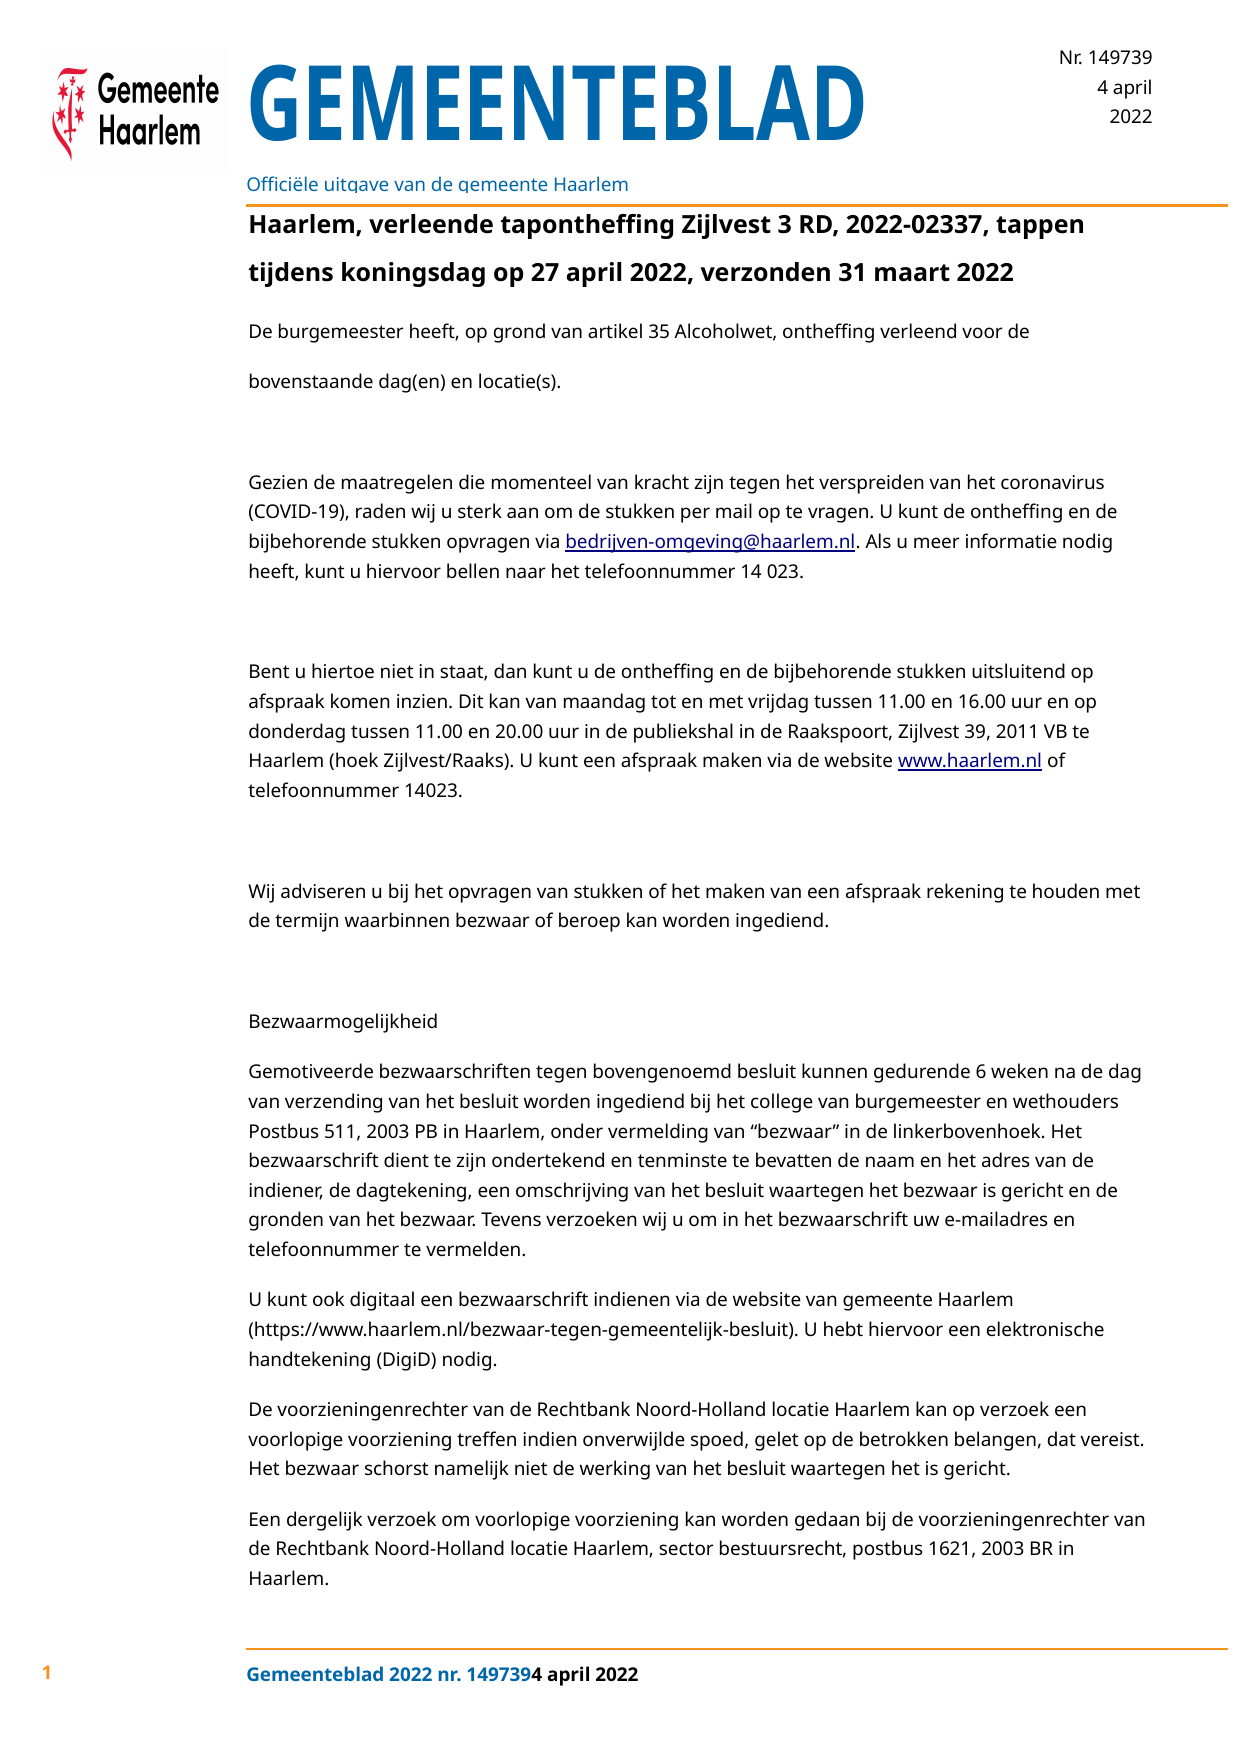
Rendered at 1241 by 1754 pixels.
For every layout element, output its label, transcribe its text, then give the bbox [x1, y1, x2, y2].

text De voorzieningenrechter van de Rechtbank Noord-Holland locatie Haarlem kan op verzoek een voorlopige voorziening treffen indien onverwijlde spoed, gelet op de betrokken belangen, dat vereist. Het bezwaar schorst namelijk niet de werking van het besluit waartegen het is gericht. [248, 1396, 1152, 1481]
text Een dergelijk verzoek om voorlopige voorziening kan worden gedaan bij de voorzieningenrechter van de Rechtbank Noord-Holland locatie Haarlem, sector bestuursrecht, postbus 1621, 2003 BR in Haarlem. [248, 1506, 1152, 1591]
text De burgemeester heeft, op grond van artikel 35 Alcoholwet, ontheffing verleend voor de [248, 318, 1152, 344]
text Gemotiveerde bezwaarschriften tegen bovengenoemd besluit kunnen gedurende 6 weken na de dag van verzending van het besluit worden ingediend bij het college van burgemeester en wethouders Postbus 511, 2003 PB in Haarlem, onder vermelding van “bezwaar” in de linkerbovenhoek. Het bezwaarschrift dient te zijn ondertekend en tenminste te bevatten de naam en het adres van de indiener, de dagtekening, een omschrijving van het besluit waartegen het bezwaar is gericht en de gronden van het bezwaar. Tevens verzoeken wij u om in het bezwaarschrift uw e-mailadres en telefoonnummer te vermelden. [248, 1059, 1152, 1262]
text bovenstaande dag(en) en locatie(s). [248, 368, 1152, 394]
text Wij adviseren u bij het opvragen van stukken of het maken van een afspraak rekening te houden met de termijn waarbinnen bezwaar of beroep kan worden ingediend. [248, 878, 1152, 933]
text Haarlem, verleende tapontheffing Zijlvest 3 RD, 2022-02337, tappen tijdens koningsdag op 27 april 2022, verzonden 31 maart 2022 [248, 207, 1152, 288]
picture [41, 47, 231, 172]
text Bent u hiertoe niet in staat, dan kunt u de ontheffing en de bijbehorende stukken uitsluitend op afspraak komen inzien. Dit kan van maandag tot en met vrijdag tussen 11.00 en 16.00 uur en op donderdag tussen 11.00 en 20.00 uur in de publiekshal in de Raakspoort, Zijlvest 39, 2011 VB te Haarlem (hoek Zijlvest/Raaks). U kunt een afspraak maken via de website www.haarlem.nl of telefoonnummer 14023. [248, 659, 1152, 803]
text U kunt ook digitaal een bezwaarschrift indienen via de website van gemeente Haarlem (https://www.haarlem.nl/bezwaar-tegen-gemeentelijk-besluit). U hebt hiervoor een elektronische handtekening (DigiD) nodig. [248, 1287, 1152, 1372]
text Bezwaarmogelijkheid [248, 1008, 1152, 1034]
text Gezien de maatregelen die momenteel van kracht zijn tegen het verspreiden van het coronavirus (COVID-19), raden wij u sterk aan om de stukken per mail op te vragen. U kunt de ontheffing en de bijbehorende stukken opvragen via bedrijven-omgeving@haarlem.nl. Als u meer informatie nodig heeft, kunt u hiervoor bellen naar het telefoonnummer 14 023. [248, 469, 1152, 584]
